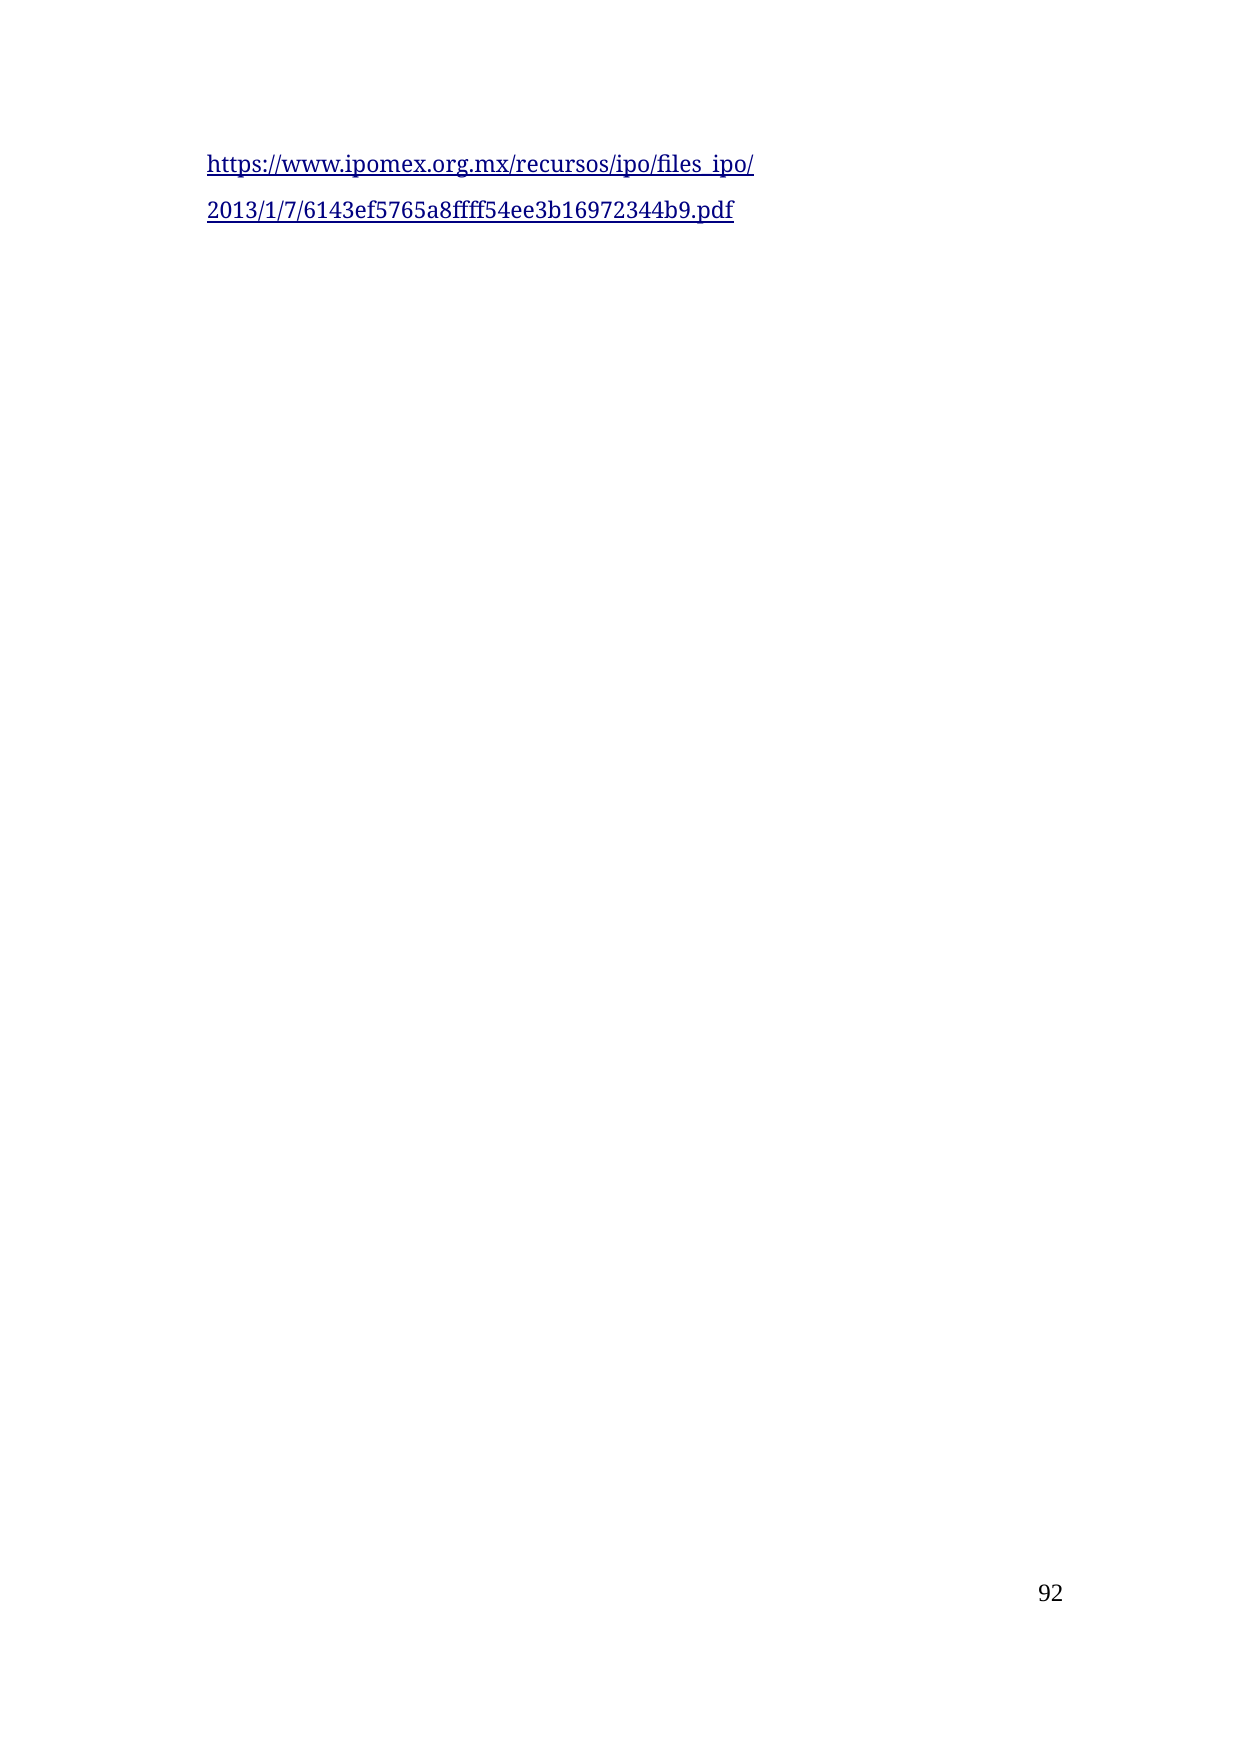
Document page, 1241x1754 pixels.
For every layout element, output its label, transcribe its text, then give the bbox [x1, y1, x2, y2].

text https://www.ipomex.org.mx/recursos/ipo/files_ipo/2013/1/7/6143ef5765a8ffff54ee3b16972344b9.pdf [207, 148, 1063, 226]
